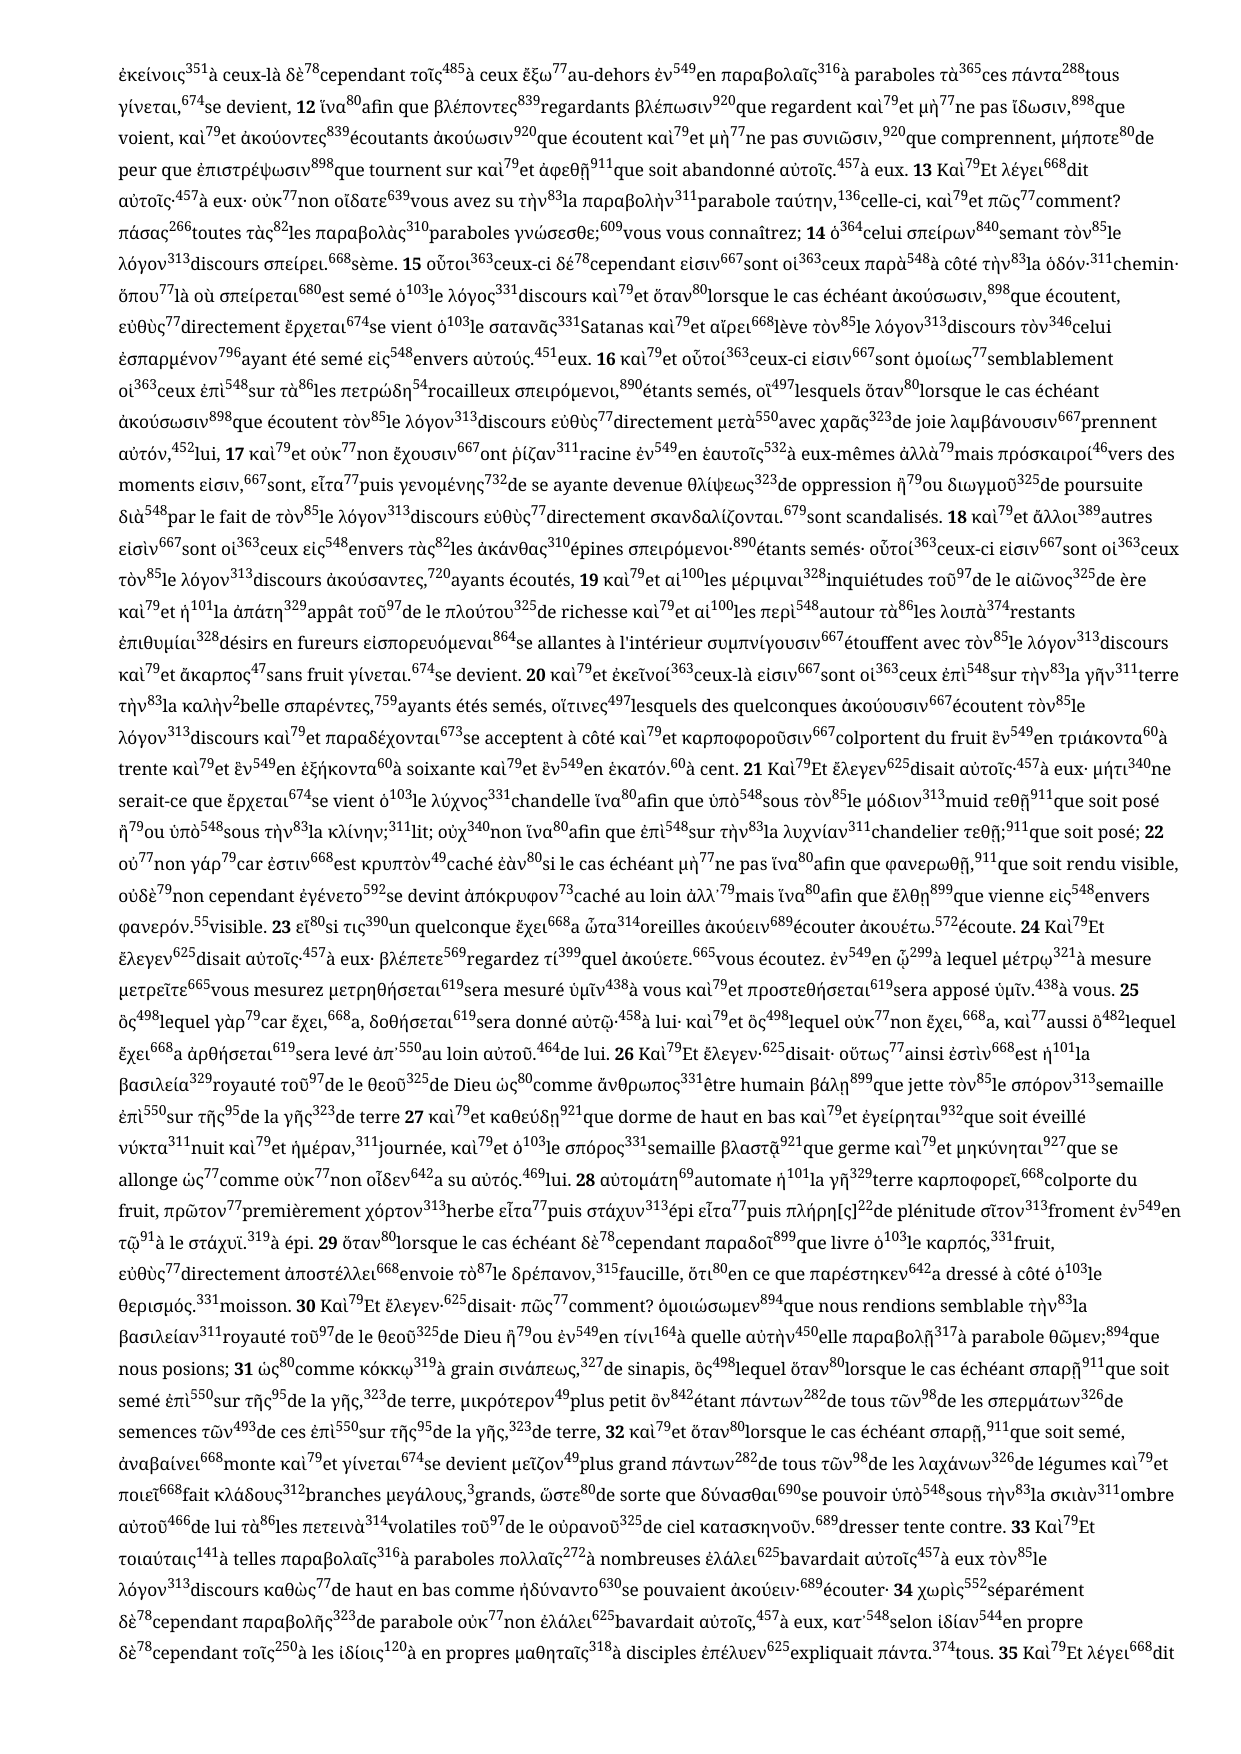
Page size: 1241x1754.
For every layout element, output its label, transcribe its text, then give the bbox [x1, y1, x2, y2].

text 1 Καὶ79Et πάλιν77de nouveau ἤρξατο592se origina διδάσκειν689enseigner παρὰ548à côté τὴν83la θάλασσαν·311mer· καὶ79et συνάγεται680est mené ensemble πρὸς548vers αὐτὸν452lui ὄχλος331foule πλεῖστος,22plus nombreux, ὥστε80de sorte que αὐτὸν452lui εἰς548envers τὸ87le πλοῖον315navire ἐμβάντα707ayant embarqué καθῆσθαι690se être assis ἐν549en τῇ89à la θαλάσσῃ,317à mer, καὶ79et πᾶς287tout ὁ103le ὄχλος331foule πρὸς548vers τὴν83la θάλασσαν311mer ἐπὶ550sur τῆς95de la γῆς323de terre ἦσαν.624étaient. 2 καὶ79et ἐδίδασκεν625enseignait αὐτοὺς451eux ἐν549en παραβολαῖς316à paraboles πολλὰ374nombreux καὶ79et ἔλεγεν625disait αὐτοῖς457à eux ἐν549en τῇ89à la διδαχῇ317à enseignement αὐτοῦ·464de lui· 3 Ἀκούετε.569Écoutez. ἰδοὺ306voici ἐξῆλθεν586sortit ὁ364celui σπείρων840semant σπεῖραι.681semer. 4 καὶ79et ἐγένετο592se devint ἐν549en τῷ354à ce σπείρειν689semer ὃ392lequel μὲν77certes ἔπεσεν586tomba παρὰ548à côté τὴν83la ὁδόν,311chemin, καὶ79et ἦλθεν586vint τὰ104les πετεινὰ332volatiles καὶ79et κατέφαγεν586mangea complètement αὐτό.454lui. 5 καὶ79et ἄλλο392autre ἔπεσεν586tomba ἐπὶ548sur τὸ87le πετρῶδες55rocailleux ὅπου77là où οὐκ77non εἶχεν625avait γῆν311terre πολλήν,267nombreuse, καὶ79et εὐθὺς77directement ἐξανέτειλεν586leva de bas en haut au-dehors διὰ548par le fait de τὸ87le μὴ77ne pas ἔχειν689avoir βάθος315profondeur γῆς·323de terre· 6 καὶ79et ὅτε80lorsque ἀνέτειλεν586leva de bas en haut ὁ103le ἥλιος331soleil ἐκαυματίσθη600fut brûlé καὶ79et διὰ548par le fait de τὸ348ce μὴ77ne pas ἔχειν689avoir ῥίζαν311racine ἐξηράνθη.600fut séché. 7 καὶ79et ἄλλο392autre ἔπεσεν586tomba εἰς548envers τὰς82les ἀκάνθας,310épines, καὶ79et ἀνέβησαν585montèrent αἱ100les ἄκανθαι328épines καὶ79et συνέπνιξαν585étouffèrent avec αὐτό,454lui, καὶ79et καρπὸν313fruit οὐκ77non ἔδωκεν.586donna. 8 καὶ79et ἄλλα391autres ἔπεσεν586tomba εἰς548envers τὴν83la γῆν311terre τὴν83la καλὴν2belle καὶ79et ἐδίδου625donnait καρπὸν313fruit ἀναβαίνοντα841montants καὶ79et αὐξανόμενα892étants crûs καὶ79et ἔφερεν625portait ἓν548en τριάκοντα54trente καὶ79et ἓν549en ἑξήκοντα60à soixante καὶ79et ἓν549en ἑκατόν.60à cent. 9 καὶ79et ἔλεγεν·625disait· ὃς498lequel ἔχει668a ὦτα314oreilles ἀκούειν689écouter ἀκουέτω.572écoute. 10 Καὶ79Et ὅτε80lorsque ἐγένετο592se devint κατὰ548selon μόνας,370seules, ἠρώτων624interrogeaient αὐτὸν452lui οἱ468ceux περὶ548autour αὐτὸν452lui σὺν549avec τοῖς90à les δώδεκα58à douze τὰς82les παραβολάς.310paraboles. 11 καὶ79et ἔλεγεν625disait αὐτοῖς·457à eux· ὑμῖν438à vous τὸ105le μυστήριον333mystère δέδοται654a été donné τῆς95de la βασιλείας323de royauté τοῦ97de le θεοῦ·325de Dieu· ἐκείνοις351à ceux-là δὲ78cependant τοῖς485à ceux ἔξω77au-dehors ἐν549en παραβολαῖς316à paraboles τὰ365ces πάντα288tous γίνεται,674se devient, 12 ἵνα80afin que βλέποντες839regardants βλέπωσιν920que regardent καὶ79et μὴ77ne pas ἴδωσιν,898que voient, καὶ79et ἀκούοντες839écoutants ἀκούωσιν920que écoutent καὶ79et μὴ77ne pas συνιῶσιν,920que comprennent, μήποτε80de peur que ἐπιστρέψωσιν898que tournent sur καὶ79et ἀφεθῇ911que soit abandonné αὐτοῖς.457à eux. 13 Καὶ79Et λέγει668dit αὐτοῖς·457à eux· οὐκ77non οἴδατε639vous avez su τὴν83la παραβολὴν311parabole ταύτην,136celle-ci, καὶ79et πῶς77comment? πάσας266toutes τὰς82les παραβολὰς310paraboles γνώσεσθε;609vous vous connaîtrez; 14 ὁ364celui σπείρων840semant τὸν85le λόγον313discours σπείρει.668sème. 15 οὗτοι363ceux-ci δέ78cependant εἰσιν667sont οἱ363ceux παρὰ548à côté τὴν83la ὁδόν·311chemin· ὅπου77là où σπείρεται680est semé ὁ103le λόγος331discours καὶ79et ὅταν80lorsque le cas échéant ἀκούσωσιν,898que écoutent, εὐθὺς77directement ἔρχεται674se vient ὁ103le σατανᾶς331Satanas καὶ79et αἴρει668lève τὸν85le λόγον313discours τὸν346celui ἐσπαρμένον796ayant été semé εἰς548envers αὐτούς.451eux. 16 καὶ79et οὗτοί363ceux-ci εἰσιν667sont ὁμοίως77semblablement οἱ363ceux ἐπὶ548sur τὰ86les πετρώδη54rocailleux σπειρόμενοι,890étants semés, οἳ497lesquels ὅταν80lorsque le cas échéant ἀκούσωσιν898que écoutent τὸν85le λόγον313discours εὐθὺς77directement μετὰ550avec χαρᾶς323de joie λαμβάνουσιν667prennent αὐτόν,452lui, 17 καὶ79et οὐκ77non ἔχουσιν667ont ῥίζαν311racine ἐν549en ἑαυτοῖς532à eux-mêmes ἀλλὰ79mais πρόσκαιροί46vers des moments εἰσιν,667sont, εἶτα77puis γενομένης732de se ayante devenue θλίψεως323de oppression ἢ79ou διωγμοῦ325de poursuite διὰ548par le fait de τὸν85le λόγον313discours εὐθὺς77directement σκανδαλίζονται.679sont scandalisés. 18 καὶ79et ἄλλοι389autres εἰσὶν667sont οἱ363ceux εἰς548envers τὰς82les ἀκάνθας310épines σπειρόμενοι·890étants semés· οὗτοί363ceux-ci εἰσιν667sont οἱ363ceux τὸν85le λόγον313discours ἀκούσαντες,720ayants écoutés, 19 καὶ79et αἱ100les μέριμναι328inquiétudes τοῦ97de le αἰῶνος325de ère καὶ79et ἡ101la ἀπάτη329appât τοῦ97de le πλούτου325de richesse καὶ79et αἱ100les περὶ548autour τὰ86les λοιπὰ374restants ἐπιθυμίαι328désirs en fureurs εἰσπορευόμεναι864se allantes à l'intérieur συμπνίγουσιν667étouffent avec τὸν85le λόγον313discours καὶ79et ἄκαρπος47sans fruit γίνεται.674se devient. 20 καὶ79et ἐκεῖνοί363ceux-là εἰσιν667sont οἱ363ceux ἐπὶ548sur τὴν83la γῆν311terre τὴν83la καλὴν2belle σπαρέντες,759ayants étés semés, οἵτινες497lesquels des quelconques ἀκούουσιν667écoutent τὸν85le λόγον313discours καὶ79et παραδέχονται673se acceptent à côté καὶ79et καρποφοροῦσιν667colportent du fruit ἓν549en τριάκοντα60à trente καὶ79et ἓν549en ἑξήκοντα60à soixante καὶ79et ἓν549en ἑκατόν.60à cent. 21 Καὶ79Et ἔλεγεν625disait αὐτοῖς·457à eux· μήτι340ne serait-ce que ἔρχεται674se vient ὁ103le λύχνος331chandelle ἵνα80afin que ὑπὸ548sous τὸν85le μόδιον313muid τεθῇ911que soit posé ἢ79ou ὑπὸ548sous τὴν83la κλίνην;311lit; οὐχ340non ἵνα80afin que ἐπὶ548sur τὴν83la λυχνίαν311chandelier τεθῇ;911que soit posé; 22 οὐ77non γάρ79car ἐστιν668est κρυπτὸν49caché ἐὰν80si le cas échéant μὴ77ne pas ἵνα80afin que φανερωθῇ,911que soit rendu visible, οὐδὲ79non cependant ἐγένετο592se devint ἀπόκρυφον73caché au loin ἀλλ᾽79mais ἵνα80afin que ἔλθῃ899que vienne εἰς548envers φανερόν.55visible. 23 εἴ80si τις390un quelconque ἔχει668a ὦτα314oreilles ἀκούειν689écouter ἀκουέτω.572écoute. 24 Καὶ79Et ἔλεγεν625disait αὐτοῖς·457à eux· βλέπετε569regardez τί399quel ἀκούετε.665vous écoutez. ἐν549en ᾧ299à lequel μέτρῳ321à mesure μετρεῖτε665vous mesurez μετρηθήσεται619sera mesuré ὑμῖν438à vous καὶ79et προστεθήσεται619sera apposé ὑμῖν.438à vous. 25 ὃς498lequel γὰρ79car ἔχει,668a, δοθήσεται619sera donné αὐτῷ·458à lui· καὶ79et ὃς498lequel οὐκ77non ἔχει,668a, καὶ77aussi ὃ482lequel ἔχει668a ἀρθήσεται619sera levé ἀπ᾽550au loin αὐτοῦ.464de lui. 26 Καὶ79Et ἔλεγεν·625disait· οὕτως77ainsi ἐστὶν668est ἡ101la βασιλεία329royauté τοῦ97de le θεοῦ325de Dieu ὡς80comme ἄνθρωπος331être humain βάλῃ899que jette τὸν85le σπόρον313semaille ἐπὶ550sur τῆς95de la γῆς323de terre 27 καὶ79et καθεύδῃ921que dorme de haut en bas καὶ79et ἐγείρηται932que soit éveillé νύκτα311nuit καὶ79et ἡμέραν,311journée, καὶ79et ὁ103le σπόρος331semaille βλαστᾷ921que germe καὶ79et μηκύνηται927que se allonge ὡς77comme οὐκ77non οἶδεν642a su αὐτός.469lui. 28 αὐτομάτη69automate ἡ101la γῆ329terre καρποφορεῖ,668colporte du fruit, πρῶτον77premièrement χόρτον313herbe εἶτα77puis στάχυν313épi εἶτα77puis πλήρη[ς]22de plénitude σῖτον313froment ἐν549en τῷ91à le στάχυϊ.319à épi. 29 ὅταν80lorsque le cas échéant δὲ78cependant παραδοῖ899que livre ὁ103le καρπός,331fruit, εὐθὺς77directement ἀποστέλλει668envoie τὸ87le δρέπανον,315faucille, ὅτι80en ce que παρέστηκεν642a dressé à côté ὁ103le θερισμός.331moisson. 30 Καὶ79Et ἔλεγεν·625disait· πῶς77comment? ὁμοιώσωμεν894que nous rendions semblable τὴν83la βασιλείαν311royauté τοῦ97de le θεοῦ325de Dieu ἢ79ou ἐν549en τίνι164à quelle αὐτὴν450elle παραβολῇ317à parabole θῶμεν;894que nous posions; 31 ὡς80comme κόκκῳ319à grain σινάπεως,327de sinapis, ὃς498lequel ὅταν80lorsque le cas échéant σπαρῇ911que soit semé ἐπὶ550sur τῆς95de la γῆς,323de terre, μικρότερον49plus petit ὂν842étant πάντων282de tous τῶν98de les σπερμάτων326de semences τῶν493de ces ἐπὶ550sur τῆς95de la γῆς,323de terre, 32 καὶ79et ὅταν80lorsque le cas échéant σπαρῇ,911que soit semé, ἀναβαίνει668monte καὶ79et γίνεται674se devient μεῖζον49plus grand πάντων282de tous τῶν98de les λαχάνων326de légumes καὶ79et ποιεῖ668fait κλάδους312branches μεγάλους,3grands, ὥστε80de sorte que δύνασθαι690se pouvoir ὑπὸ548sous τὴν83la σκιὰν311ombre αὐτοῦ466de lui τὰ86les πετεινὰ314volatiles τοῦ97de le οὐρανοῦ325de ciel κατασκηνοῦν.689dresser tente contre. 33 Καὶ79Et τοιαύταις141à telles παραβολαῖς316à paraboles πολλαῖς272à nombreuses ἐλάλει625bavardait αὐτοῖς457à eux τὸν85le λόγον313discours καθὼς77de haut en bas comme ἠδύναντο630se pouvaient ἀκούειν·689écouter· 34 χωρὶς552séparément δὲ78cependant παραβολῆς323de parabole οὐκ77non ἐλάλει625bavardait αὐτοῖς,457à eux, κατ᾽548selon ἰδίαν544en propre δὲ78cependant τοῖς250à les ἰδίοις120à en propres μαθηταῖς318à disciples ἐπέλυεν625expliquait πάντα.374tous. 35 Καὶ79Et λέγει668dit αὐτοῖς457à eux ἐν549en ἐκείνῃ142à celle-là τῇ89à la ἡμέρᾳ317à journée ὀψίας63de tardive γενομένης·732de se ayante devenue· διέλθωμεν894que nous passions à travers εἰς548envers τὸ348ce πέραν.77de l'autre côté. 36 καὶ79et ἀφέντες720ayants abandonnés τὸν85le ὄχλον313foule παραλαμβάνουσιν667prennent à côté αὐτὸν452lui ὡς80comme ἦν625était ἐν549en τῷ93à le πλοίῳ,321à navire, καὶ79et ἄλλα133autres πλοῖα332navires ἦν625était μετ᾽550avec αὐτοῦ.464de lui. 37 καὶ79et γίνεται674se devient λαῖλαψ329ouragan μεγάλη20grande ἀνέμου325de vent καὶ79et τὰ104les κύματα332vagues ἐπέβαλλεν625surjetait εἰς548envers τὸ87le πλοῖον,315navire, ὥστε80de sorte que ἤδη77déjà γεμίζεσθαι692être rempli pleinement τὸ87le πλοῖον.315navire. 38 καὶ79et αὐτὸς469lui ἦν625était ἐν549en τῇ89à la πρύμνῃ317à poupe ἐπὶ548sur τὸ87le προσκεφάλαιον315oreiller καθεύδων.840dormant de haut en bas. καὶ79et ἐγείρουσιν667éveillent αὐτὸν452lui καὶ79et λέγουσιν667disent αὐτῷ·458à lui· διδάσκαλε,337enseignant, οὐ340non μέλει668soucie σοι439à toi ὅτι80en ce que ἀπολλύμεθα;669nous nous perdons au loin; 39 καὶ79et διεγερθεὶς760ayant été réveillé ἐπετίμησεν586survalorisa τῷ91à le ἀνέμῳ319à vent καὶ79et εἶπεν586dit τῇ89à la θαλάσσῃ·317à mer· σιώπα,570silence, πεφίμωσο.568aie été muselé. καὶ79et ἐκόπασεν586cessa ὁ103le ἄνεμος331vent καὶ79et ἐγένετο592se devint γαλήνη329calme μεγάλη.20grande. 40 καὶ79et εἶπεν586dit αὐτοῖς·457à eux· τί399quel δειλοί46timides ἐστε;665vous êtes; οὔπω77non encore ἔχετε665vous avez πίστιν;311croyance; 41 καὶ79et ἐφοβήθησαν599furent effrayé φόβον313effroi μέγαν4grand καὶ79et ἔλεγον624disaient πρὸς548vers ἀλλήλους·501les uns les autres· τίς410quel ἄρα77par conséquent οὗτός364celui-ci ἐστιν668est ὅτι80en ce que καὶ79et ὁ103le ἄνεμος331vent καὶ79et ἡ101la θάλασσα329mer ὑπακούει668écoute en soumission αὐτῷ;458à lui; [118, 59, 1181, 1665]
